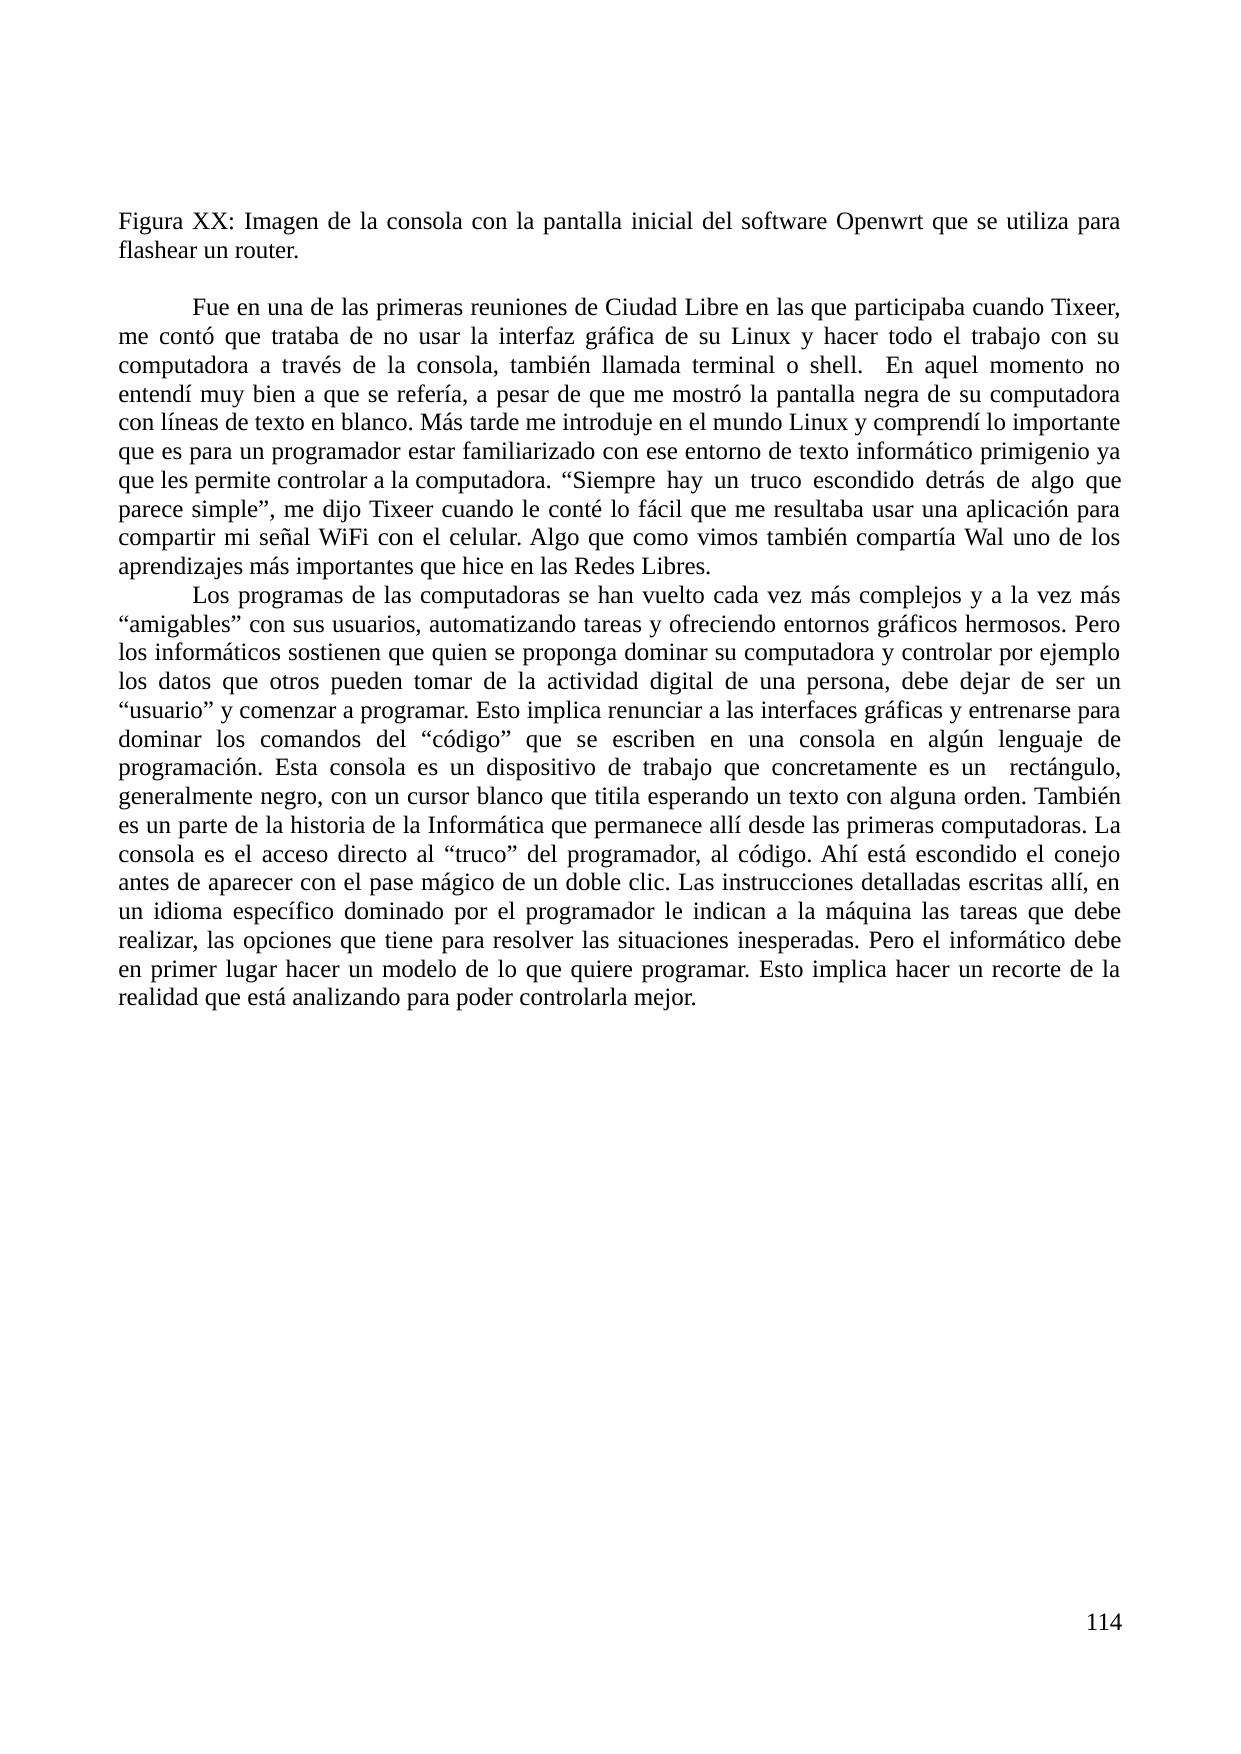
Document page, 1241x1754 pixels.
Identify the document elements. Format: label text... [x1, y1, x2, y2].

text Fue en una de las primeras reuniones de Ciudad Libre en las que participaba cuando Tixeer, me contó que trataba de no usar la interfaz gráfica de su Linux y hacer todo el trabajo con su computadora a través de la consola, también llamada terminal o shell. En aquel momento no entendí muy bien a que se refería, a pesar de que me mostró la pantalla negra de su computadora con líneas de texto en blanco. Más tarde me introduje en el mundo Linux y comprendí lo importante que es para un programador estar familiarizado con ese entorno de texto informático primigenio ya que les permite controlar a la computadora. “Siempre hay un truco escondido detrás de algo que parece simple”, me dijo Tixeer cuando le conté lo fácil que me resultaba usar una aplicación para compartir mi señal WiFi con el celular. Algo que como vimos también compartía Wal uno de los aprendizajes más importantes que hice en las Redes Libres. [118, 292, 1122, 580]
text Figura XX: Imagen de la consola con la pantalla inicial del software Openwrt que se utiliza para flashear un router. [118, 206, 1122, 264]
text Los programas de las computadoras se han vuelto cada vez más complejos y a la vez más “amigables” con sus usuarios, automatizando tareas y ofreciendo entornos gráficos hermosos. Pero los informáticos sostienen que quien se proponga dominar su computadora y controlar por ejemplo los datos que otros pueden tomar de la actividad digital de una persona, debe dejar de ser un “usuario” y comenzar a programar. Esto implica renunciar a las interfaces gráficas y entrenarse para dominar los comandos del “código” que se escriben en una consola en algún lenguaje de programación. Esta consola es un dispositivo de trabajo que concretamente es un rectángulo, generalmente negro, con un cursor blanco que titila esperando un texto con alguna orden. También es un parte de la historia de la Informática que permanece allí desde las primeras computadoras. La consola es el acceso directo al “truco” del programador, al código. Ahí está escondido el conejo antes de aparecer con el pase mágico de un doble clic. Las instrucciones detalladas escritas allí, en un idioma específico dominado por el programador le indican a la máquina las tareas que debe realizar, las opciones que tiene para resolver las situaciones inesperadas. Pero el informático debe en primer lugar hacer un modelo de lo que quiere programar. Esto implica hacer un recorte de la realidad que está analizando para poder controlarla mejor. [118, 580, 1122, 1011]
